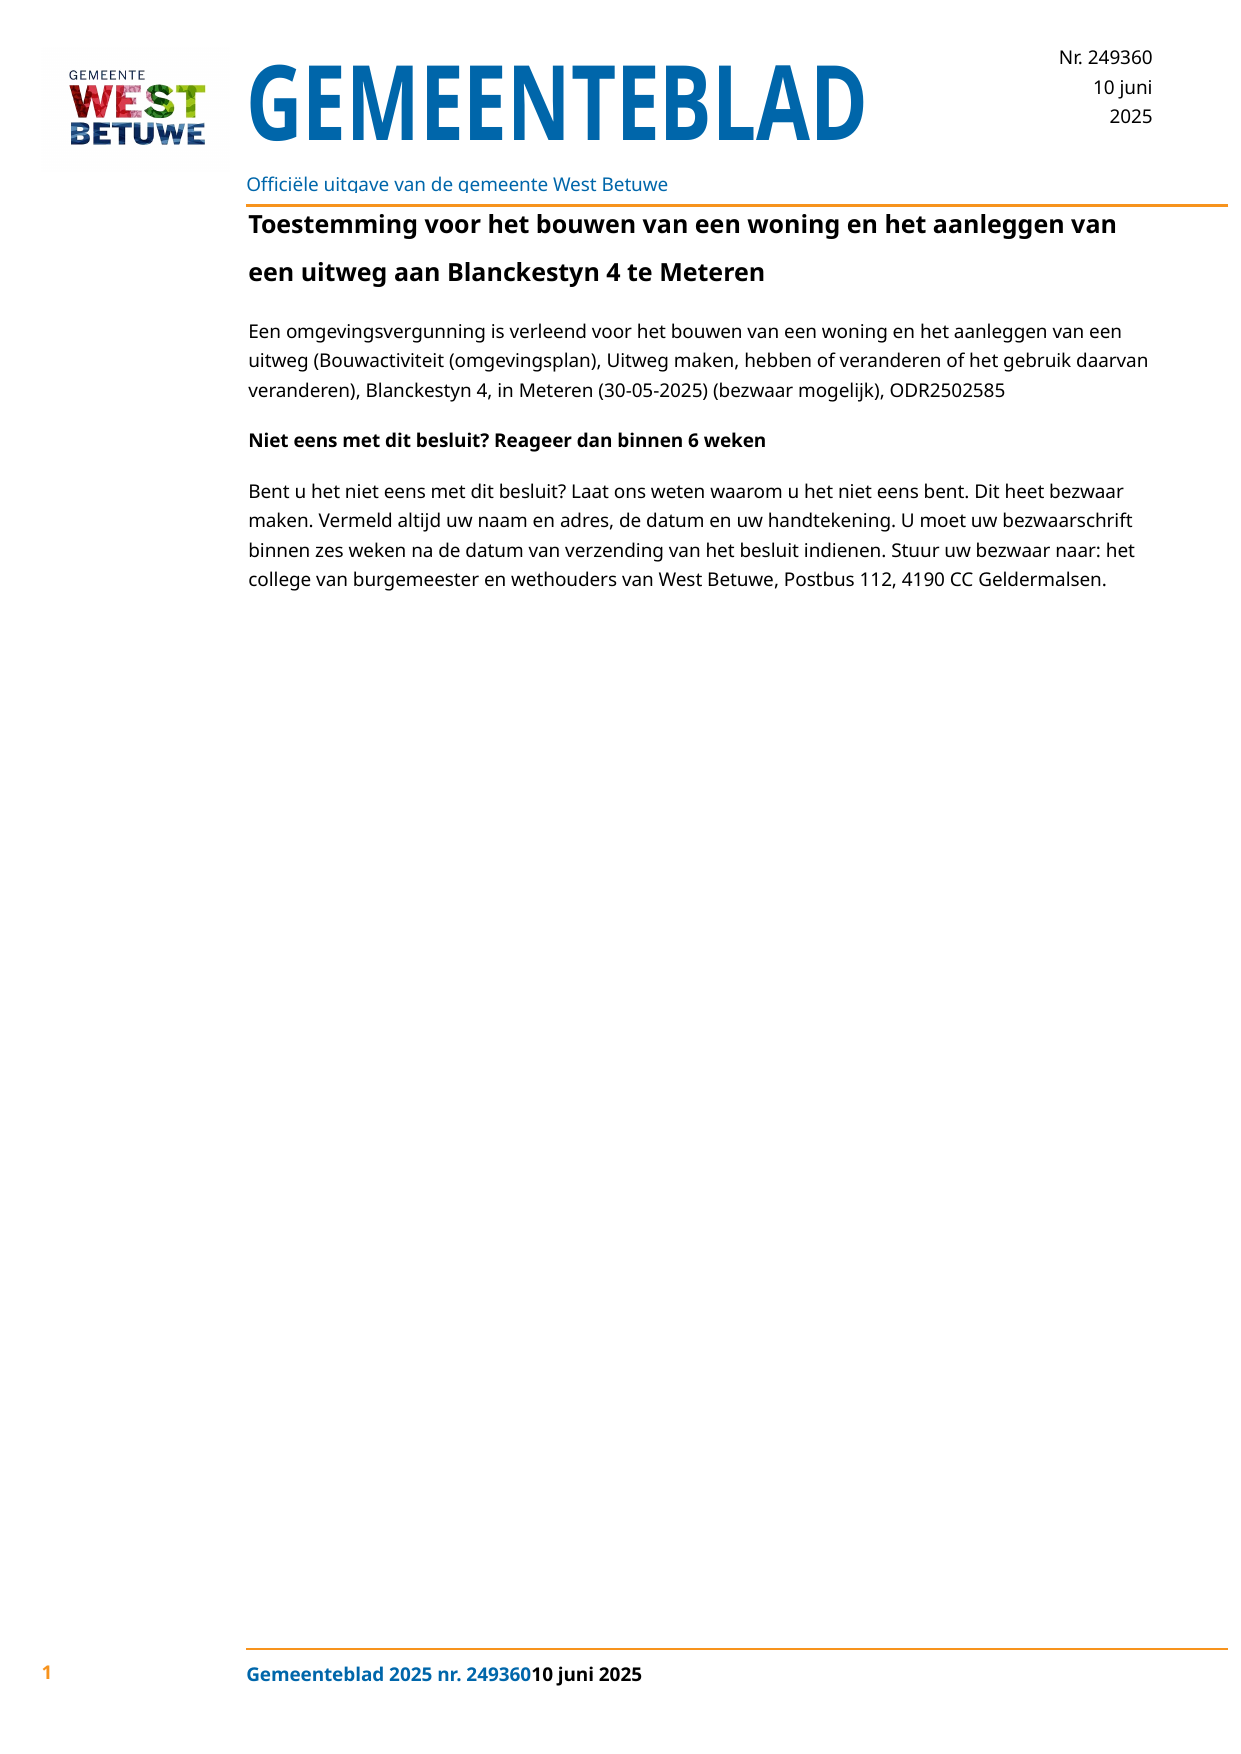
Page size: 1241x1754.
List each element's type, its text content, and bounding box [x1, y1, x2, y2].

text Niet eens met dit besluit? Reageer dan binnen 6 weken [248, 427, 1152, 453]
text Een omgevingsvergunning is verleend voor het bouwen van een woning en het aanleggen van een uitweg (Bouwactiviteit (omgevingsplan), Uitweg maken, hebben of veranderen of het gebruik daarvan veranderen), Blanckestyn 4, in Meteren (30-05-2025) (bezwaar mogelijk), ODR2502585 [248, 318, 1152, 403]
picture [41, 47, 231, 172]
text Toestemming voor het bouwen van een woning en het aanleggen van een uitweg aan Blanckestyn 4 te Meteren [248, 207, 1152, 288]
text Bent u het niet eens met dit besluit? Laat ons weten waarom u het niet eens bent. Dit heet bezwaar maken. Vermeld altijd uw naam en adres, de datum en uw handtekening. U moet uw bezwaarschrift binnen zes weken na de datum van verzending van het besluit indienen. Stuur uw bezwaar naar: het college van burgemeester en wethouders van West Betuwe, Postbus 112, 4190 CC Geldermalsen. [248, 478, 1152, 592]
